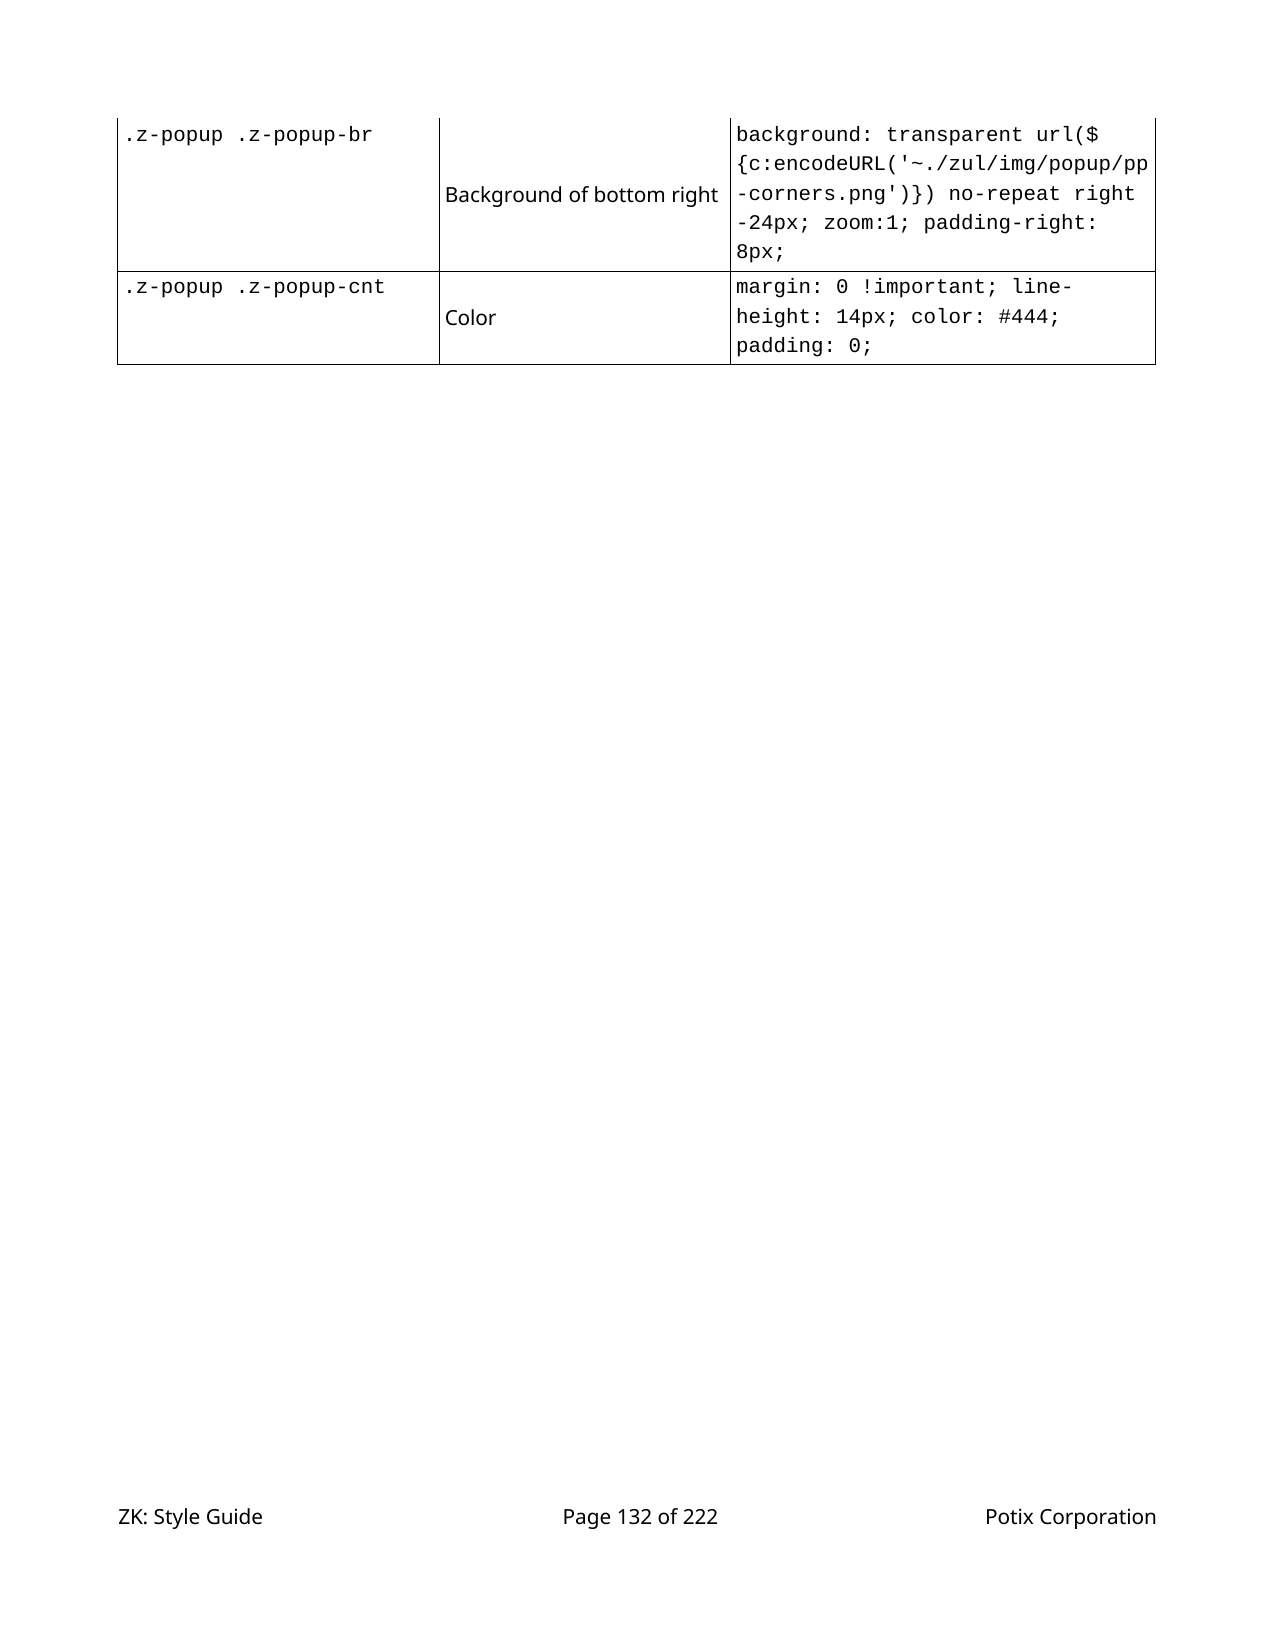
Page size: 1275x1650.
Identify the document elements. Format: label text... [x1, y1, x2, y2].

table_cell .z-popup .z-popup-br [118, 118, 439, 271]
table_cell background: transparent url(${c:encodeURL('~./zul/img/popup/pp-corners.png')}) no-repeat right -24px; zoom:1; padding-right: 8px; [731, 118, 1155, 271]
table_cell .z-popup .z-popup-cnt [118, 272, 439, 364]
table_cell margin: 0 !important; line-height: 14px; color: #444; padding: 0; [731, 272, 1155, 364]
table_cell Color [440, 272, 730, 364]
table_cell Background of bottom right [440, 118, 730, 271]
